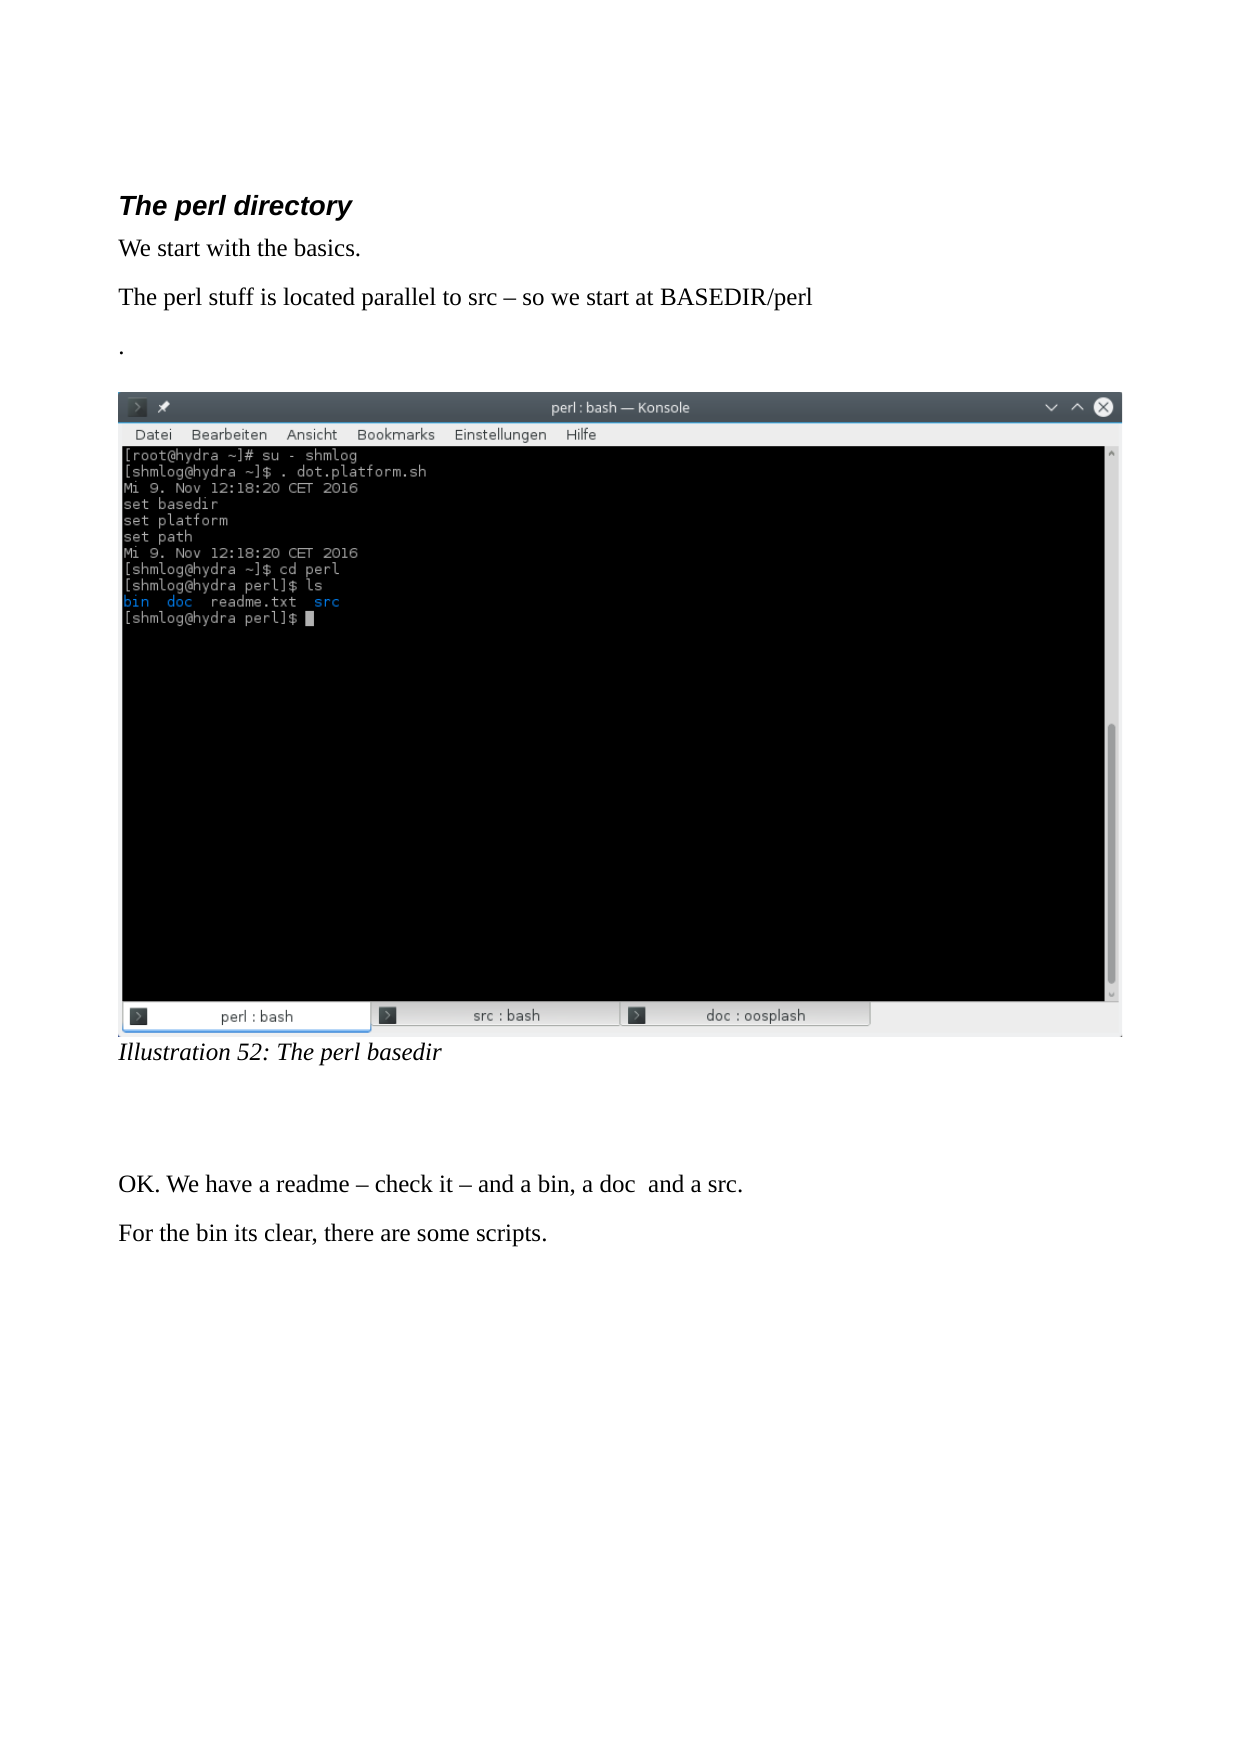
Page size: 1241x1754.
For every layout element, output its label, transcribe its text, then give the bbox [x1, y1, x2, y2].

picture [118, 392, 1123, 1037]
text We start with the basics. [118, 233, 1122, 262]
text The perl stuff is located parallel to src – so we start at BASEDIR/perl [118, 282, 1122, 311]
text OK. We have a readme – check it – and a bin, a doc and a src. [118, 1169, 1122, 1198]
text Illustration 52: The perl basedir [118, 1037, 1122, 1065]
subtitle The perl directory [118, 189, 1122, 221]
text . [118, 331, 1122, 360]
text For the bin its clear, there are some scripts. [118, 1218, 1122, 1247]
